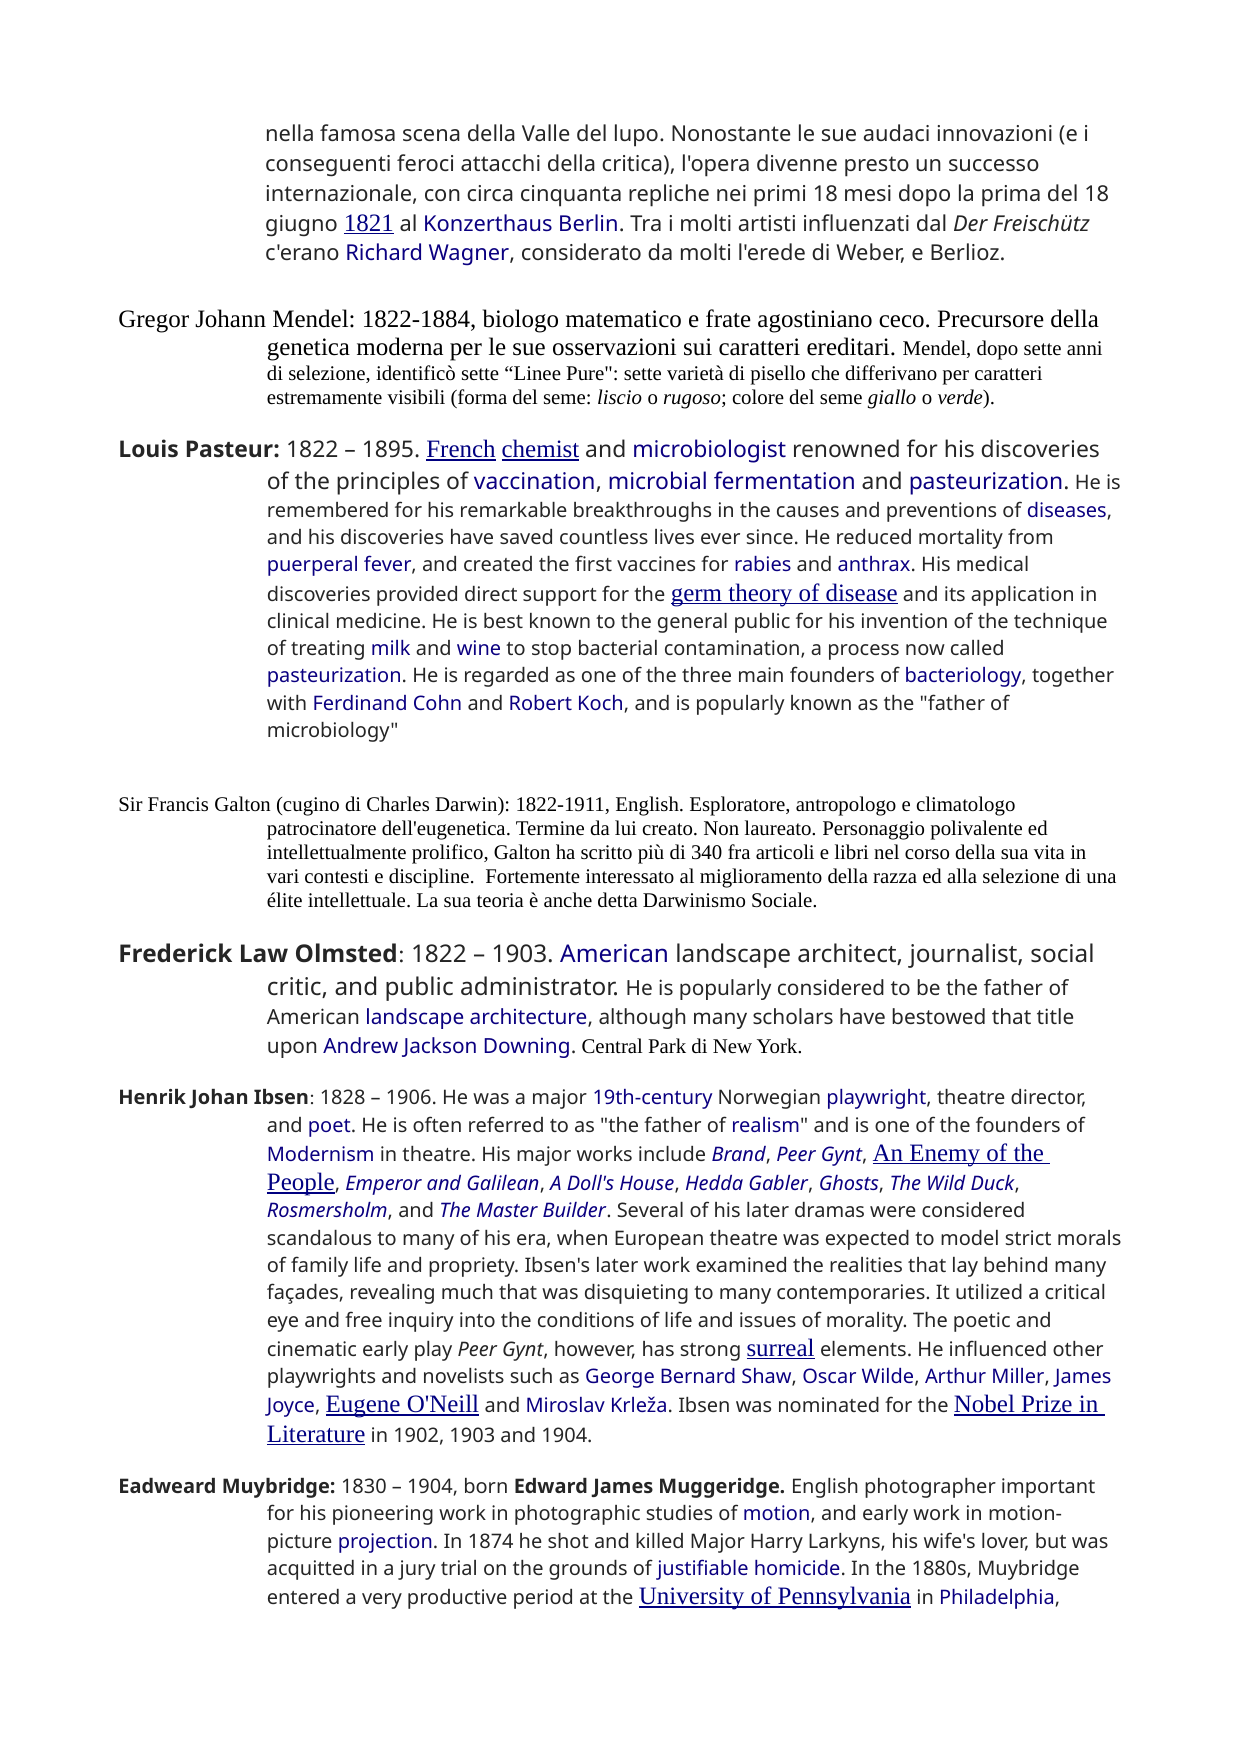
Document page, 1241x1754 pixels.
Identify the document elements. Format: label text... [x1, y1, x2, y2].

text Henrik Johan Ibsen: 1828 – 1906. He was a major 19th-century Norwegian playwright, theatre director, and poet. He is often referred to as "the father of realism" and is one of the founders of Modernism in theatre. His major works include Brand, Peer Gynt, An Enemy of the People, Emperor and Galilean, A Doll's House, Hedda Gabler, Ghosts, The Wild Duck, Rosmersholm, and The Master Builder. Several of his later dramas were considered scandalous to many of his era, when European theatre was expected to model strict morals of family life and propriety. Ibsen's later work examined the realities that lay behind many façades, revealing much that was disquieting to many contemporaries. It utilized a critical eye and free inquiry into the conditions of life and issues of morality. The poetic and cinematic early play Peer Gynt, however, has strong surreal elements. He influenced other playwrights and novelists such as George Bernard Shaw, Oscar Wilde, Arthur Miller, James Joyce, Eugene O'Neill and Miroslav Krleža. Ibsen was nominated for the Nobel Prize in Literature in 1902, 1903 and 1904. [118, 1083, 1122, 1448]
text Louis Pasteur: 1822 – 1895. French chemist and microbiologist renowned for his discoveries of the principles of vaccination, microbial fermentation and pasteurization. He is remembered for his remarkable breakthroughs in the causes and preventions of diseases, and his discoveries have saved countless lives ever since. He reduced mortality from puerperal fever, and created the first vaccines for rabies and anthrax. His medical discoveries provided direct support for the germ theory of disease and its application in clinical medicine. He is best known to the general public for his invention of the technique of treating milk and wine to stop bacterial contamination, a process now called pasteurization. He is regarded as one of the three main founders of bacteriology, together with Ferdinand Cohn and Robert Koch, and is popularly known as the "father of microbiology" [118, 433, 1122, 743]
text Gregor Johann Mendel: 1822-1884, biologo matematico e frate agostiniano ceco. Precursore della genetica moderna per le sue osservazioni sui caratteri ereditari. Mendel, dopo sette anni di selezione, identificò sette “Linee Pure": sette varietà di pisello che differivano per caratteri estremamente visibili (forma del seme: liscio o rugoso; colore del seme giallo o verde). [118, 304, 1122, 409]
text Frederick Law Olmsted: 1822 – 1903. American landscape architect, journalist, social critic, and public administrator. He is popularly considered to be the father of American landscape architecture, although many scholars have bestowed that title upon Andrew Jackson Downing. Central Park di New York. [118, 936, 1122, 1059]
text nella famosa scena della Valle del lupo. Nonostante le sue audaci innovazioni (e i conseguenti feroci attacchi della critica), l'opera divenne presto un successo internazionale, con circa cinquanta repliche nei primi 18 mesi dopo la prima del 18 giugno 1821 al Konzerthaus Berlin. Tra i molti artisti influenzati dal Der Freischütz c'erano Richard Wagner, considerato da molti l'erede di Weber, e Berlioz. [118, 118, 1122, 267]
text Eadweard Muybridge: 1830 – 1904, born Edward James Muggeridge. English photographer important for his pioneering work in photographic studies of motion, and early work in motion-picture projection. In 1874 he shot and killed Major Harry Larkyns, his wife's lover, but was acquitted in a jury trial on the grounds of justifiable homicide. In the 1880s, Muybridge entered a very productive period at the University of Pennsylvania in Philadelphia, [118, 1472, 1122, 1611]
text Sir Francis Galton (cugino di Charles Darwin): 1822-1911, English. Esploratore, antropologo e climatologo patrocinatore dell'eugenetica. Termine da lui creato. Non laureato. Personaggio polivalente ed intellettualmente prolifico, Galton ha scritto più di 340 fra articoli e libri nel corso della sua vita in vari contesti e discipline. Fortemente interessato al miglioramento della razza ed alla selezione di una élite intellettuale. La sua teoria è anche detta Darwinismo Sociale. [118, 792, 1122, 912]
